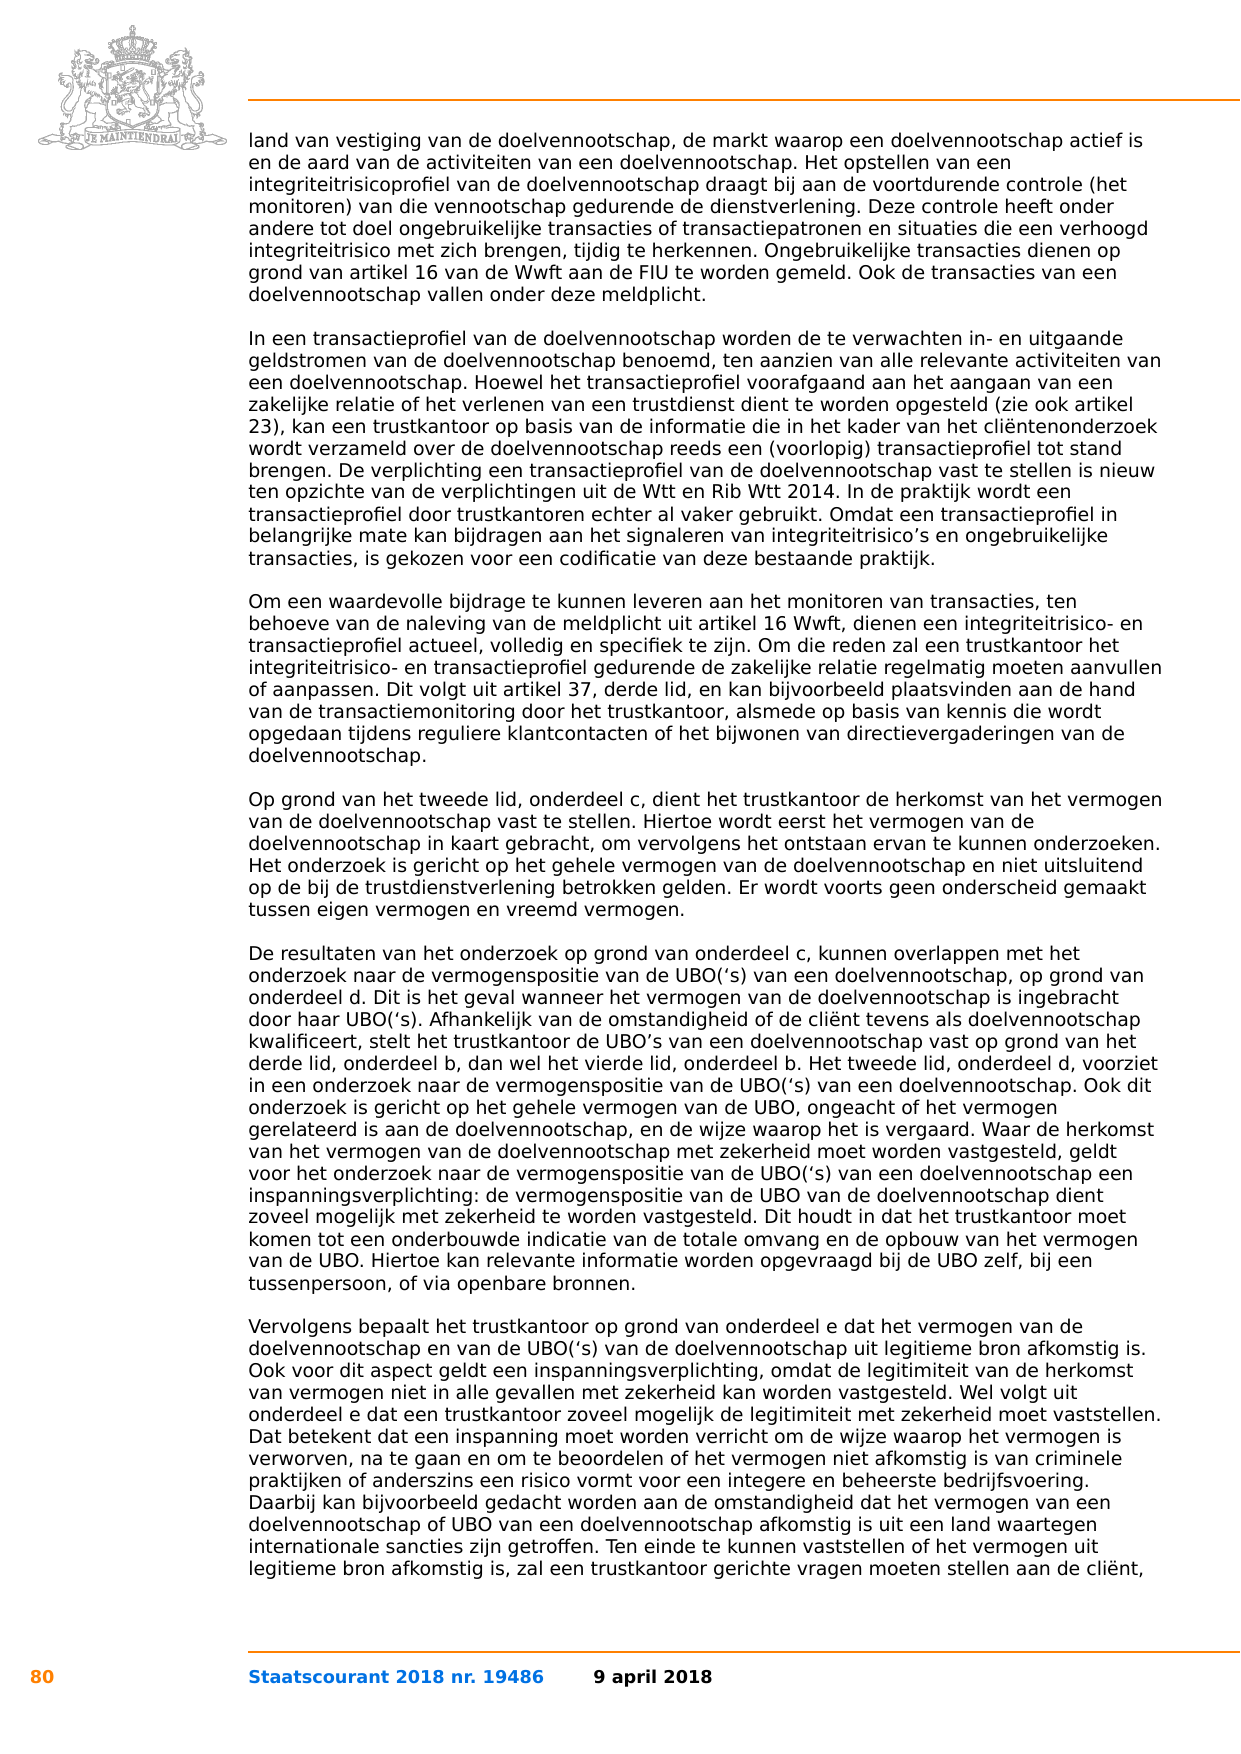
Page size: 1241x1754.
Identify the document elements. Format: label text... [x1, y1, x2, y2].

picture [38, 25, 227, 150]
text De resultaten van het onderzoek op grond van onderdeel c, kunnen overlappen met het onderzoek naar de vermogenspositie van de UBO(‘s) van een doelvennootschap, op grond van onderdeel d. Dit is het geval wanneer het vermogen van de doelvennootschap is ingebracht door haar UBO(‘s). Afhankelijk van de omstandigheid of de cliënt tevens als doelvennootschap kwalificeert, stelt het trustkantoor de UBO’s van een doelvennootschap vast op grond van het derde lid, onderdeel b, dan wel het vierde lid, onderdeel b. Het tweede lid, onderdeel d, voorziet in een onderzoek naar de vermogenspositie van de UBO(‘s) van een doelvennootschap. Ook dit onderzoek is gericht op het gehele vermogen van de UBO, ongeacht of het vermogen gerelateerd is aan de doelvennootschap, en de wijze waarop het is vergaard. Waar de herkomst van het vermogen van de doelvennootschap met zekerheid moet worden vastgesteld, geldt voor het onderzoek naar de vermogenspositie van de UBO(‘s) van een doelvennootschap een inspanningsverplichting: de vermogenspositie van de UBO van de doelvennootschap dient zoveel mogelijk met zekerheid te worden vastgesteld. Dit houdt in dat het trustkantoor moet komen tot een onderbouwde indicatie van de totale omvang en de opbouw van het vermogen van de UBO. Hiertoe kan relevante informatie worden opgevraagd bij de UBO zelf, bij een tussenpersoon, of via openbare bronnen. [248, 943, 1163, 1294]
text Om een waardevolle bijdrage te kunnen leveren aan het monitoren van transacties, ten behoeve van de naleving van de meldplicht uit artikel 16 Wwft, dienen een integriteitrisico- en transactieprofiel actueel, volledig en specifiek te zijn. Om die reden zal een trustkantoor het integriteitrisico- en transactieprofiel gedurende de zakelijke relatie regelmatig moeten aanvullen of aanpassen. Dit volgt uit artikel 37, derde lid, en kan bijvoorbeeld plaatsvinden aan de hand van de transactiemonitoring door het trustkantoor, alsmede op basis van kennis die wordt opgedaan tijdens reguliere klantcontacten of het bijwonen van directievergaderingen van de doelvennootschap. [248, 591, 1163, 767]
text In een transactieprofiel van de doelvennootschap worden de te verwachten in- en uitgaande geldstromen van de doelvennootschap benoemd, ten aanzien van alle relevante activiteiten van een doelvennootschap. Hoewel het transactieprofiel voorafgaand aan het aangaan van een zakelijke relatie of het verlenen van een trustdienst dient te worden opgesteld (zie ook artikel 23), kan een trustkantoor op basis van de informatie die in het kader van het cliëntenonderzoek wordt verzameld over de doelvennootschap reeds een (voorlopig) transactieprofiel tot stand brengen. De verplichting een transactieprofiel van de doelvennootschap vast te stellen is nieuw ten opzichte van de verplichtingen uit de Wtt en Rib Wtt 2014. In de praktijk wordt een transactieprofiel door trustkantoren echter al vaker gebruikt. Omdat een transactieprofiel in belangrijke mate kan bijdragen aan het signaleren van integriteitrisico’s en ongebruikelijke transacties, is gekozen voor een codificatie van deze bestaande praktijk. [248, 328, 1163, 569]
text land van vestiging van de doelvennootschap, de markt waarop een doelvennootschap actief is en de aard van de activiteiten van een doelvennootschap. Het opstellen van een integriteitrisicoprofiel van de doelvennootschap draagt bij aan de voortdurende controle (het monitoren) van die vennootschap gedurende de dienstverlening. Deze controle heeft onder andere tot doel ongebruikelijke transacties of transactiepatronen en situaties die een verhoogd integriteitrisico met zich brengen, tijdig te herkennen. Ongebruikelijke transacties dienen op grond van artikel 16 van de Wwft aan de FIU te worden gemeld. Ook de transacties van een doelvennootschap vallen onder deze meldplicht. [248, 130, 1163, 306]
text Op grond van het tweede lid, onderdeel c, dient het trustkantoor de herkomst van het vermogen van de doelvennootschap vast te stellen. Hiertoe wordt eerst het vermogen van de doelvennootschap in kaart gebracht, om vervolgens het ontstaan ervan te kunnen onderzoeken. Het onderzoek is gericht op het gehele vermogen van de doelvennootschap en niet uitsluitend op de bij de trustdienstverlening betrokken gelden. Er wordt voorts geen onderscheid gemaakt tussen eigen vermogen en vreemd vermogen. [248, 789, 1163, 921]
text Vervolgens bepaalt het trustkantoor op grond van onderdeel e dat het vermogen van de doelvennootschap en van de UBO(‘s) van de doelvennootschap uit legitieme bron afkomstig is. Ook voor dit aspect geldt een inspanningsverplichting, omdat de legitimiteit van de herkomst van vermogen niet in alle gevallen met zekerheid kan worden vastgesteld. Wel volgt uit onderdeel e dat een trustkantoor zoveel mogelijk de legitimiteit met zekerheid moet vaststellen. Dat betekent dat een inspanning moet worden verricht om de wijze waarop het vermogen is verworven, na te gaan en om te beoordelen of het vermogen niet afkomstig is van criminele praktijken of anderszins een risico vormt voor een integere en beheerste bedrijfsvoering. Daarbij kan bijvoorbeeld gedacht worden aan de omstandigheid dat het vermogen van een doelvennootschap of UBO van een doelvennootschap afkomstig is uit een land waartegen internationale sancties zijn getroffen. Ten einde te kunnen vaststellen of het vermogen uit legitieme bron afkomstig is, zal een trustkantoor gerichte vragen moeten stellen aan de cliënt, [248, 1316, 1163, 1580]
